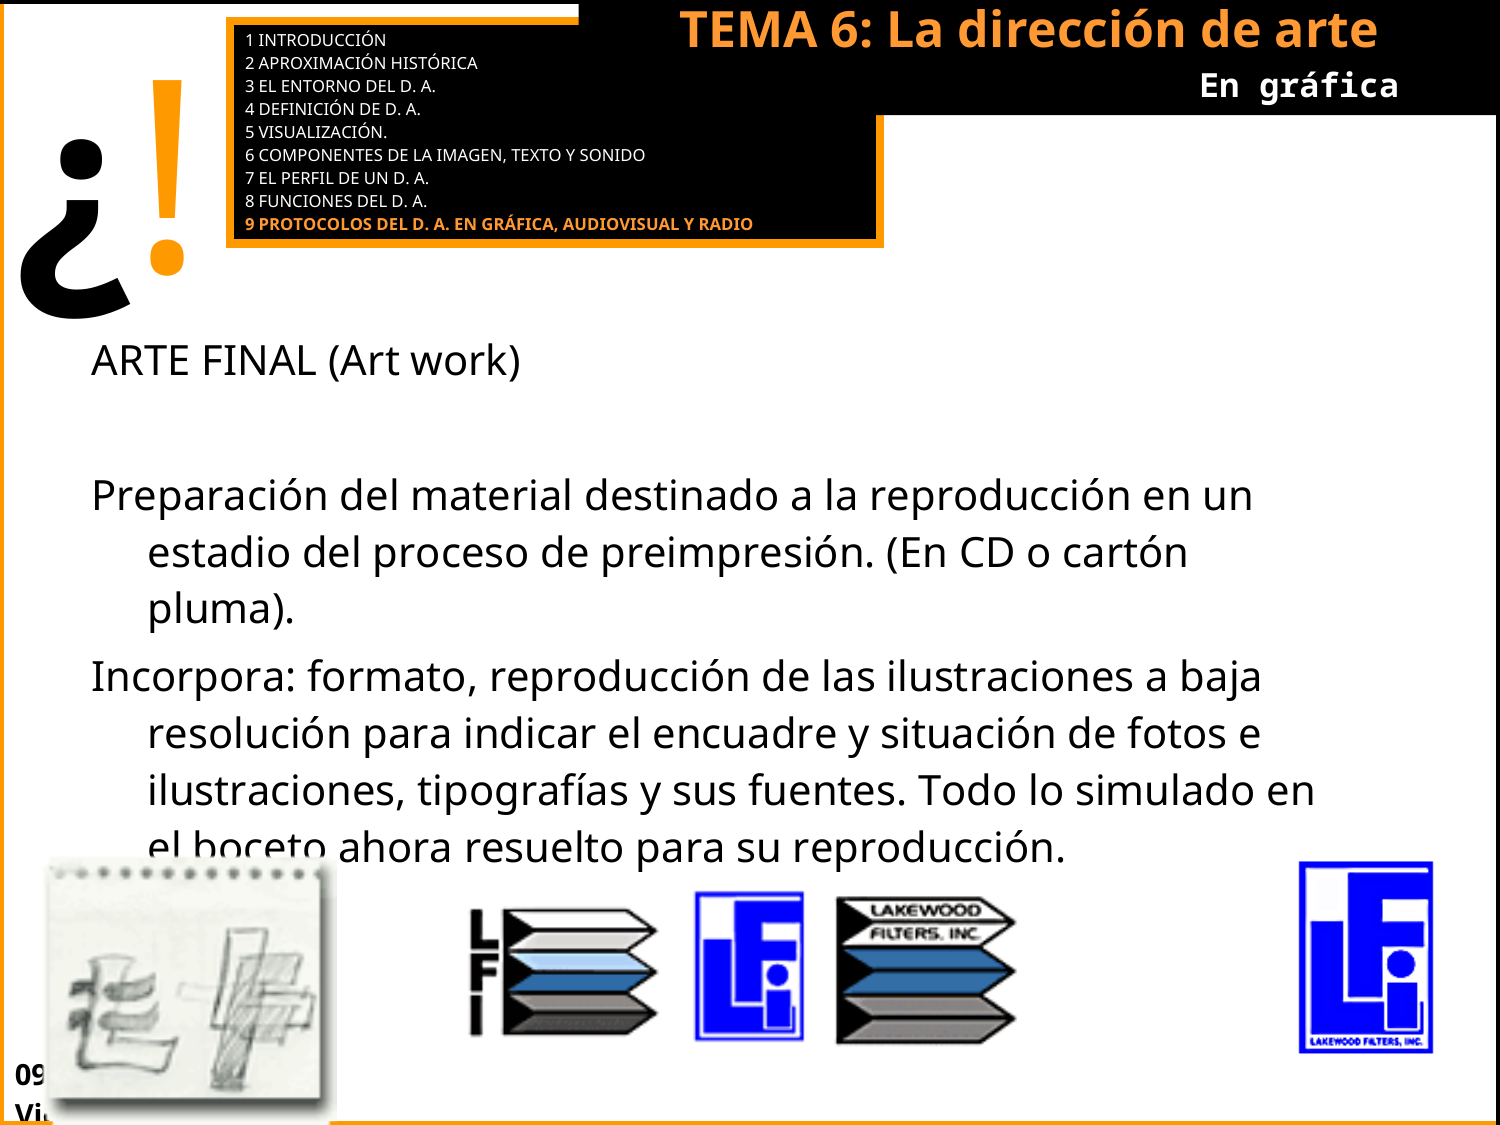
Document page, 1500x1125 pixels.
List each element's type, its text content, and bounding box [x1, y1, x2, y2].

text_box TEMA 6: La dirección de arte En gráfica [578, 0, 1500, 116]
picture [41, 848, 337, 1125]
text_box 1 INTRODUCCIÓN 2 APROXIMACIÓN HISTÓRICA 3 EL ENTORNO DEL D. A. 4 DEFINICIÓN DE D. A. 5 VISUALIZACIÓN. 6 COMPONENTES DE LA IMAGEN, TEXTO Y SONIDO 7 EL PERFIL DE UN D. A. 8 FUNCIONES DEL D. A. 9 PROTOCOLOS DEL D. A. EN GRÁFICA, AUDIOVISUAL Y RADIO [230, 20, 880, 244]
picture [1293, 857, 1438, 1060]
picture [460, 884, 1028, 1051]
list ARTE FINAL (Art work) Preparación del material destinado a la reproducción en un estadio del proceso de preimpresión. (En CD o cartón pluma). Incorpora: formato, reproducción de las ilustraciones a baja resolución para indicar el encuadre y situación de fotos e ilustraciones, tipografías y sus fuentes. Todo lo simulado en el boceto ahora resuelto para su reproducción. [76, 255, 1353, 871]
